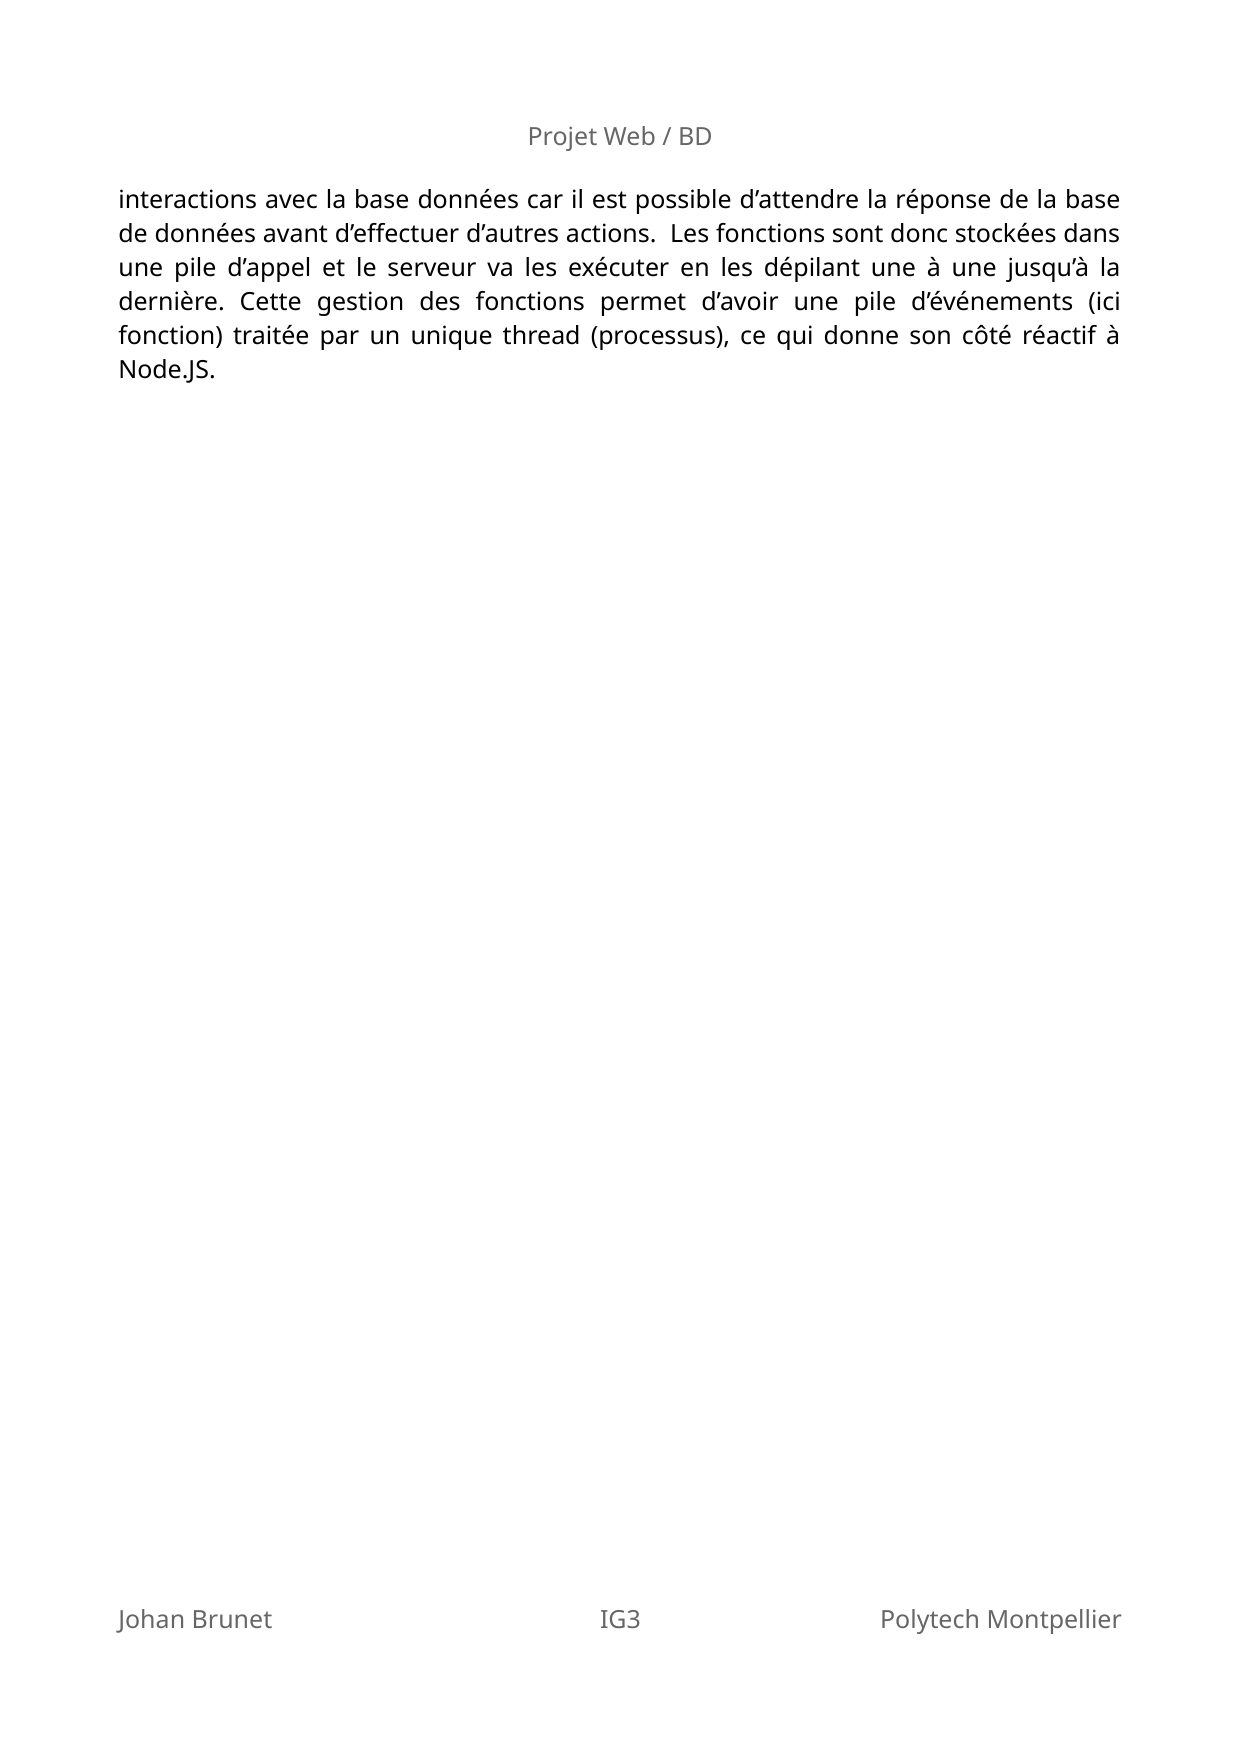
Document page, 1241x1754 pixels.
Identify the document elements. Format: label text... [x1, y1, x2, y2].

text interactions avec la base données car il est possible d’attendre la réponse de la base de données avant d’effectuer d’autres actions. Les fonctions sont donc stockées dans une pile d’appel et le serveur va les exécuter en les dépilant une à une jusqu’à la dernière. Cette gestion des fonctions permet d’avoir une pile d’événements (ici fonction) traitée par un unique thread (processus), ce qui donne son côté réactif à Node.JS. [118, 182, 1122, 386]
